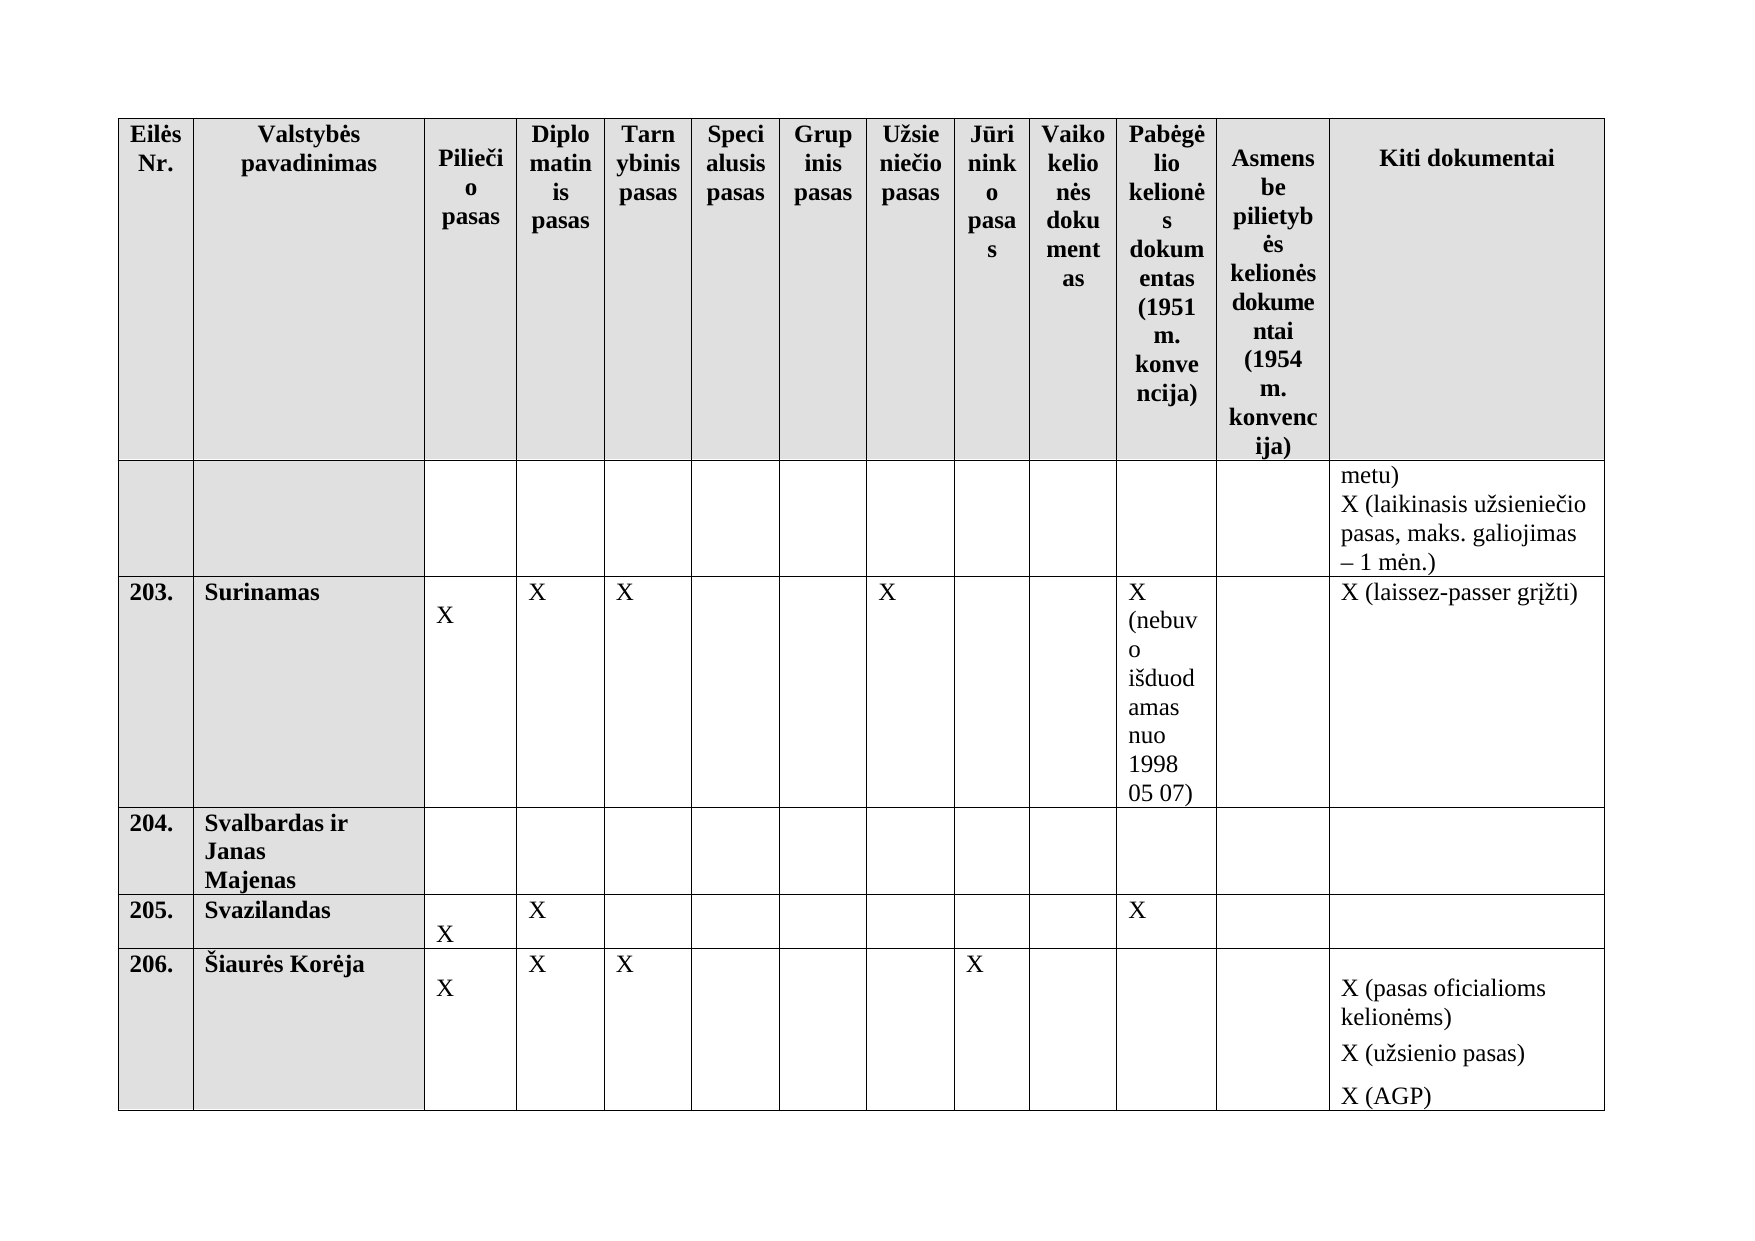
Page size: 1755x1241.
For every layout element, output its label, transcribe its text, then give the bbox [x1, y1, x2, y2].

table_cell [1030, 808, 1116, 894]
table_cell [517, 461, 604, 576]
table_cell 206. [119, 949, 193, 1109]
table_cell [1217, 808, 1329, 894]
table_cell Svazilandas [194, 895, 424, 948]
table_cell X [517, 577, 604, 807]
table_cell X [1117, 895, 1216, 948]
table_cell [1117, 808, 1216, 894]
table_cell [1217, 577, 1329, 807]
table_cell [867, 461, 954, 576]
table_cell [867, 895, 954, 948]
table_cell [194, 461, 424, 576]
table_cell [119, 461, 193, 576]
table_cell X [605, 949, 691, 1109]
table_cell [605, 461, 691, 576]
table_cell [1330, 808, 1604, 894]
table_cell [517, 808, 604, 894]
table_header Asmens be pilietybės kelionės dokumentai (1954 m. konvencija) [1217, 119, 1329, 459]
table_cell X (laissez-passer grįžti) [1330, 577, 1604, 807]
table_cell [780, 949, 866, 1109]
table_cell [605, 808, 691, 894]
table_cell 203. [119, 577, 193, 807]
table_cell [1030, 461, 1116, 576]
table_cell Svalbardas ir Janas Majenas [194, 808, 424, 894]
table_cell X (nebuvo išduodamas nuo 1998 05 07) [1117, 577, 1216, 807]
table_cell X [517, 895, 604, 948]
table_cell [780, 808, 866, 894]
table_cell 204. [119, 808, 193, 894]
table_cell [1030, 949, 1116, 1109]
table_cell X [517, 949, 604, 1109]
table_header Grupinis pasas [780, 119, 866, 459]
table_header Diplomatinis pasas [517, 119, 604, 459]
table_header Valstybės pavadinimas [194, 119, 424, 459]
table_cell X [425, 895, 516, 948]
table_cell [605, 895, 691, 948]
table_cell [955, 895, 1029, 948]
table_header Užsieniečio pasas [867, 119, 954, 459]
table_cell [692, 895, 779, 948]
table_cell [1030, 895, 1116, 948]
table_header Vaiko kelionės dokumentas [1030, 119, 1116, 459]
table_cell [1030, 577, 1116, 807]
table_cell [780, 577, 866, 807]
table_header Kiti dokumentai [1330, 119, 1604, 459]
table_cell [1117, 949, 1216, 1109]
table_cell X [955, 949, 1029, 1109]
table_cell X (pasas oficialioms kelionėms) X (užsienio pasas) X (AGP) [1330, 949, 1604, 1109]
table_cell Šiaurės Korėja [194, 949, 424, 1109]
table_cell 205. [119, 895, 193, 948]
table_header Piliečio pasas [425, 119, 516, 459]
table_cell [780, 895, 866, 948]
table_cell [1217, 461, 1329, 576]
table_cell X [867, 577, 954, 807]
table_header Tarnybinis pasas [605, 119, 691, 459]
table_cell X [425, 949, 516, 1109]
table_cell [955, 577, 1029, 807]
table_header Specialusis pasas [692, 119, 779, 459]
table_cell [425, 461, 516, 576]
table_cell X [605, 577, 691, 807]
table_cell [1217, 949, 1329, 1109]
table_cell [692, 461, 779, 576]
table_cell [1330, 895, 1604, 948]
table_cell [955, 808, 1029, 894]
table_cell metu) X (laikinasis užsieniečio pasas, maks. galiojimas – 1 mėn.) [1330, 461, 1604, 576]
table_header Eilės Nr. [119, 119, 193, 459]
table_cell [425, 808, 516, 894]
table_header Jūrininko pasas [955, 119, 1029, 459]
table_cell [1217, 895, 1329, 948]
table_cell [692, 577, 779, 807]
table_cell [780, 461, 866, 576]
table_cell Surinamas [194, 577, 424, 807]
table_header Pabėgėlio kelionės dokumentas (1951 m. konvencija) [1117, 119, 1216, 459]
table_cell [1117, 461, 1216, 576]
table_cell X [425, 577, 516, 807]
table_cell [692, 808, 779, 894]
table_cell [867, 949, 954, 1109]
table_cell [955, 461, 1029, 576]
table_cell [867, 808, 954, 894]
table_cell [692, 949, 779, 1109]
